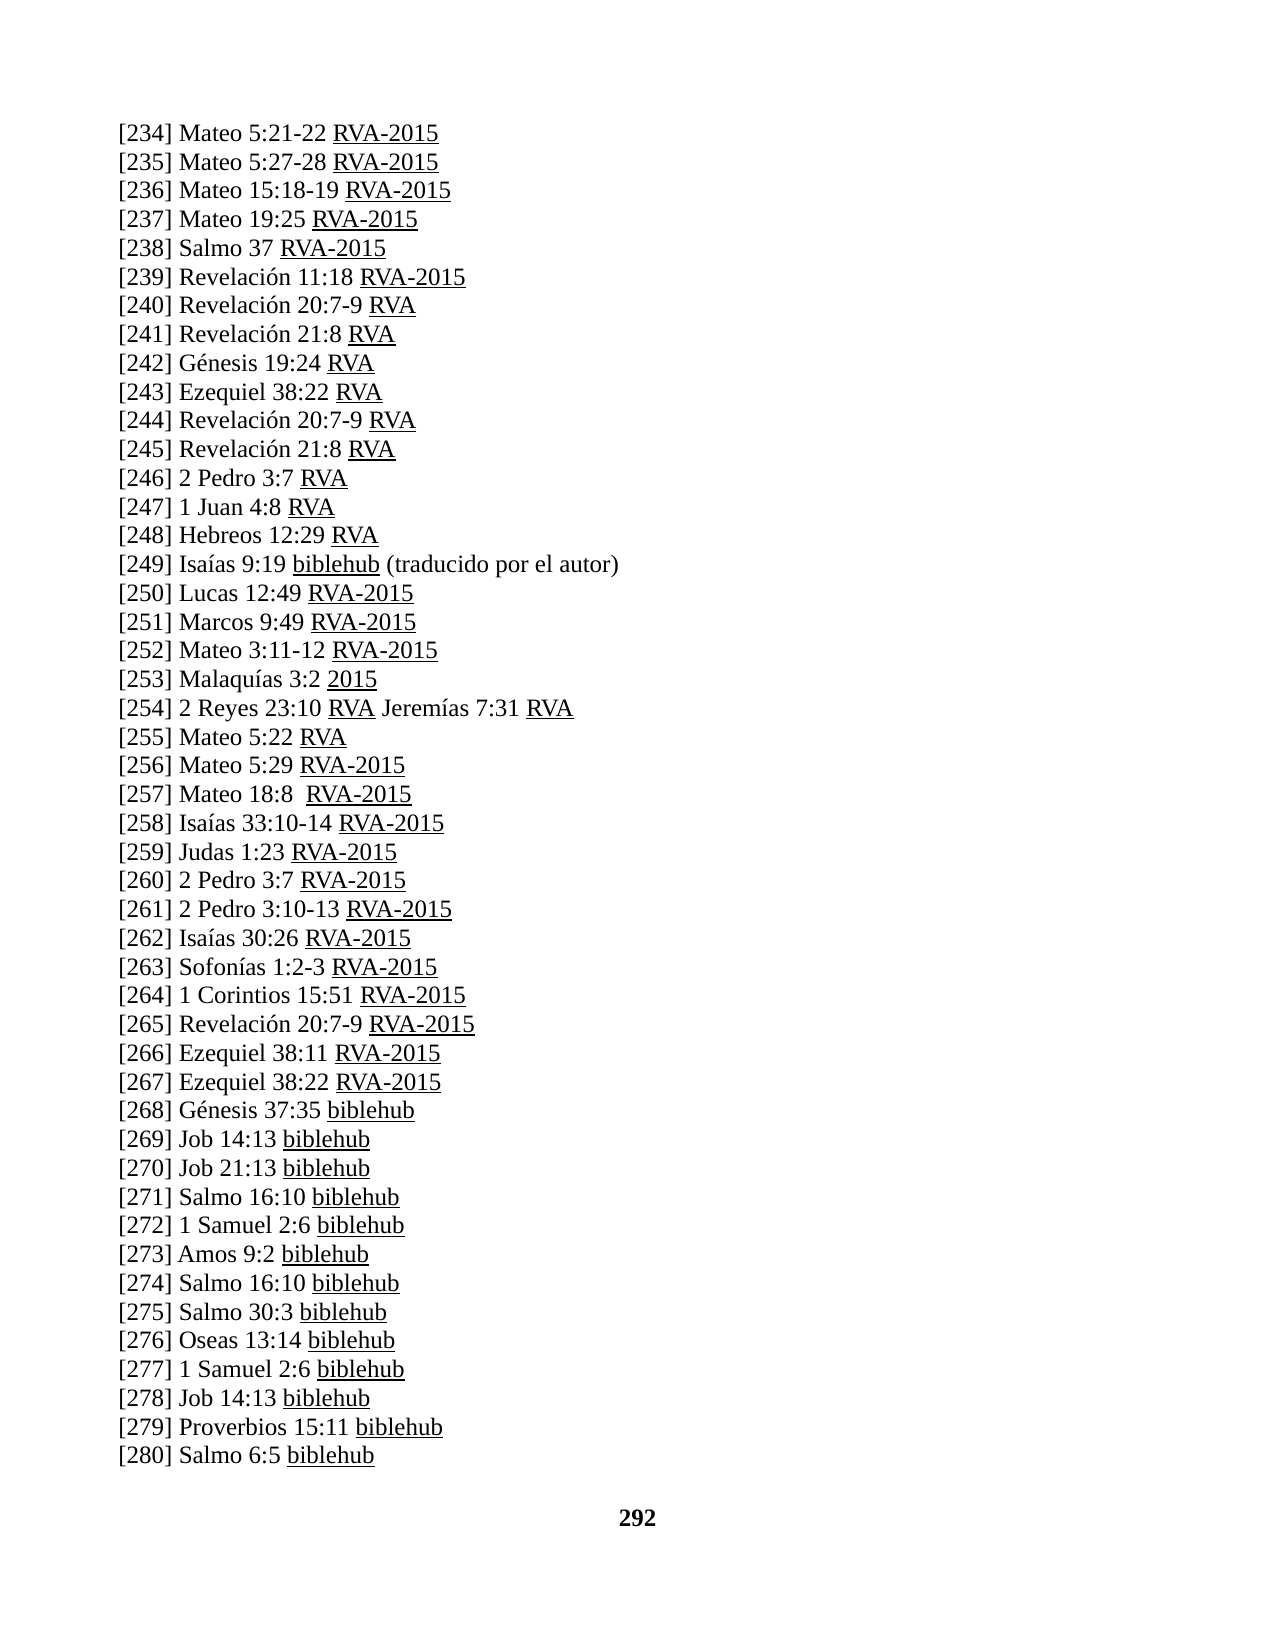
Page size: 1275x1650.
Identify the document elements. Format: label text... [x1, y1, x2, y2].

text Job 21:13 biblehub [118, 1153, 1157, 1182]
text Salmo 37 RVA-2015 [118, 233, 1157, 262]
text Mateo 18:8 RVA-2015 [118, 779, 1157, 808]
text 2 Pedro 3:10-13 RVA-2015 [118, 894, 1157, 923]
text Mateo 5:21-22 RVA-2015 [118, 118, 1157, 147]
text Génesis 37:35 biblehub [118, 1096, 1157, 1124]
text Mateo 15:18-19 RVA-2015 [118, 176, 1157, 204]
text Mateo 5:27-28 RVA-2015 [118, 147, 1157, 176]
text Malaquías 3:2 2015 [118, 664, 1157, 693]
text Ezequiel 38:22 RVA-2015 [118, 1067, 1157, 1096]
text Ezequiel 38:11 RVA-2015 [118, 1038, 1157, 1067]
text Mateo 19:25 RVA-2015 [118, 204, 1157, 233]
text Job 14:13 biblehub [118, 1124, 1157, 1153]
text Revelación 21:8 RVA [118, 319, 1157, 348]
text Isaías 33:10-14 RVA-2015 [118, 808, 1157, 837]
text Hebreos 12:29 RVA [118, 521, 1157, 549]
text Revelación 20:7-9 RVA-2015 [118, 1009, 1157, 1038]
text Isaías 30:26 RVA-2015 [118, 923, 1157, 952]
text Revelación 20:7-9 RVA [118, 406, 1157, 434]
text Mateo 5:22 RVA [118, 722, 1157, 751]
text Isaías 9:19 biblehub (traducido por el autor) [118, 549, 1157, 578]
text Salmo 16:10 biblehub [118, 1268, 1157, 1297]
text Salmo 6:5 biblehub [118, 1441, 1157, 1469]
text Mateo 5:29 RVA-2015 [118, 751, 1157, 779]
text Sofonías 1:2-3 RVA-2015 [118, 952, 1157, 981]
text 1 Samuel 2:6 biblehub [118, 1354, 1157, 1383]
text 1 Samuel 2:6 biblehub [118, 1211, 1157, 1239]
text Salmo 16:10 biblehub [118, 1182, 1157, 1211]
text 2 Pedro 3:7 RVA [118, 463, 1157, 492]
text Salmo 30:3 biblehub [118, 1297, 1157, 1326]
text 2 Pedro 3:7 RVA-2015 [118, 866, 1157, 894]
text Proverbios 15:11 biblehub [118, 1412, 1157, 1441]
text Revelación 21:8 RVA [118, 434, 1157, 463]
text Lucas 12:49 RVA-2015 [118, 578, 1157, 607]
text Marcos 9:49 RVA-2015 [118, 607, 1157, 636]
text Génesis 19:24 RVA [118, 348, 1157, 377]
text Job 14:13 biblehub [118, 1383, 1157, 1412]
text 1 Juan 4:8 RVA [118, 492, 1157, 521]
text Revelación 20:7-9 RVA [118, 291, 1157, 319]
text Judas 1:23 RVA-2015 [118, 837, 1157, 866]
text Mateo 3:11-12 RVA-2015 [118, 636, 1157, 664]
text Amos 9:2 biblehub [118, 1239, 1157, 1268]
text Oseas 13:14 biblehub [118, 1326, 1157, 1354]
text Revelación 11:18 RVA-2015 [118, 262, 1157, 291]
text 2 Reyes 23:10 RVA Jeremías 7:31 RVA [118, 693, 1157, 722]
text 1 Corintios 15:51 RVA-2015 [118, 981, 1157, 1009]
text Ezequiel 38:22 RVA [118, 377, 1157, 406]
